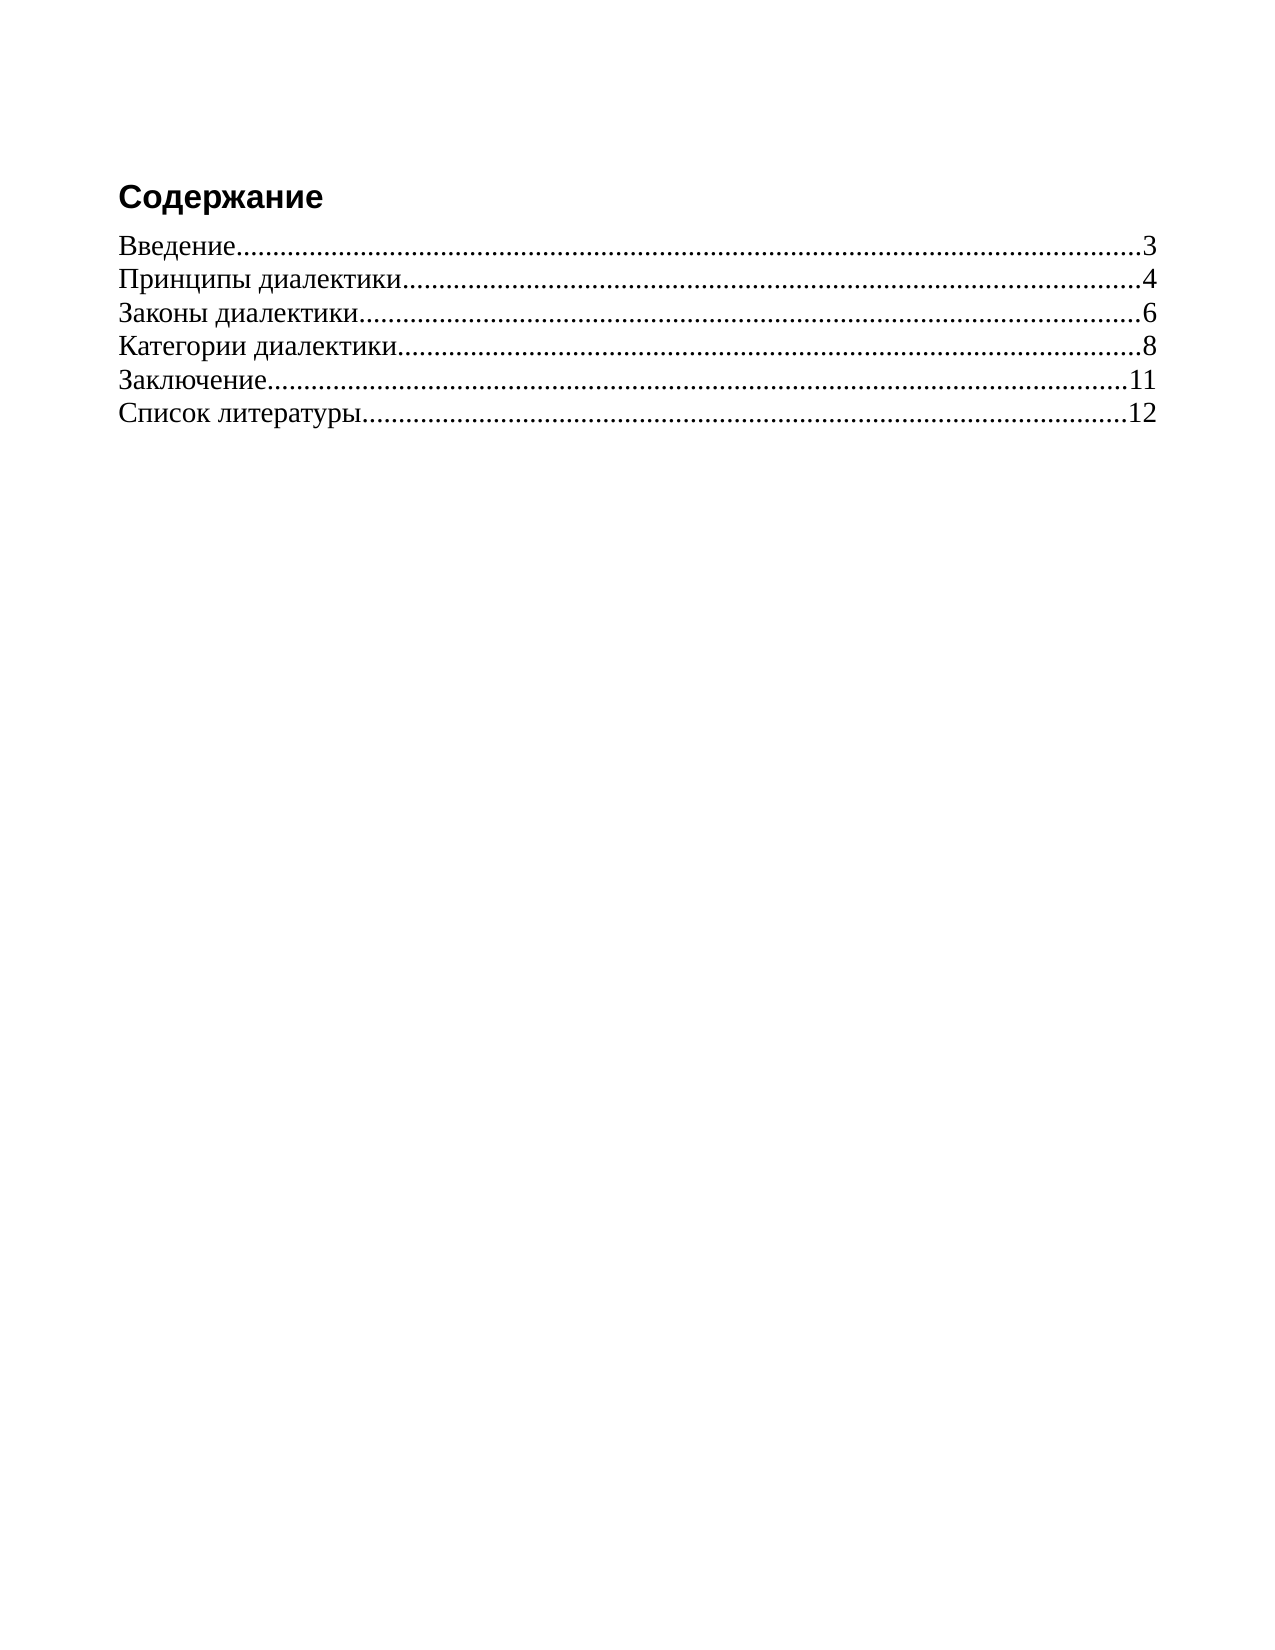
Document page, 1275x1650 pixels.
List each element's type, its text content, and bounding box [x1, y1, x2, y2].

text Заключение 11 [118, 362, 1157, 395]
text Введение 3 [118, 228, 1157, 261]
text Принципы диалектики. 4 [118, 261, 1157, 295]
subtitle Содержание [118, 177, 1157, 215]
text Законы диалектики. 6 [118, 295, 1157, 328]
text Список литературы 12 [118, 395, 1157, 429]
text Категории диалектики 8 [118, 328, 1157, 362]
